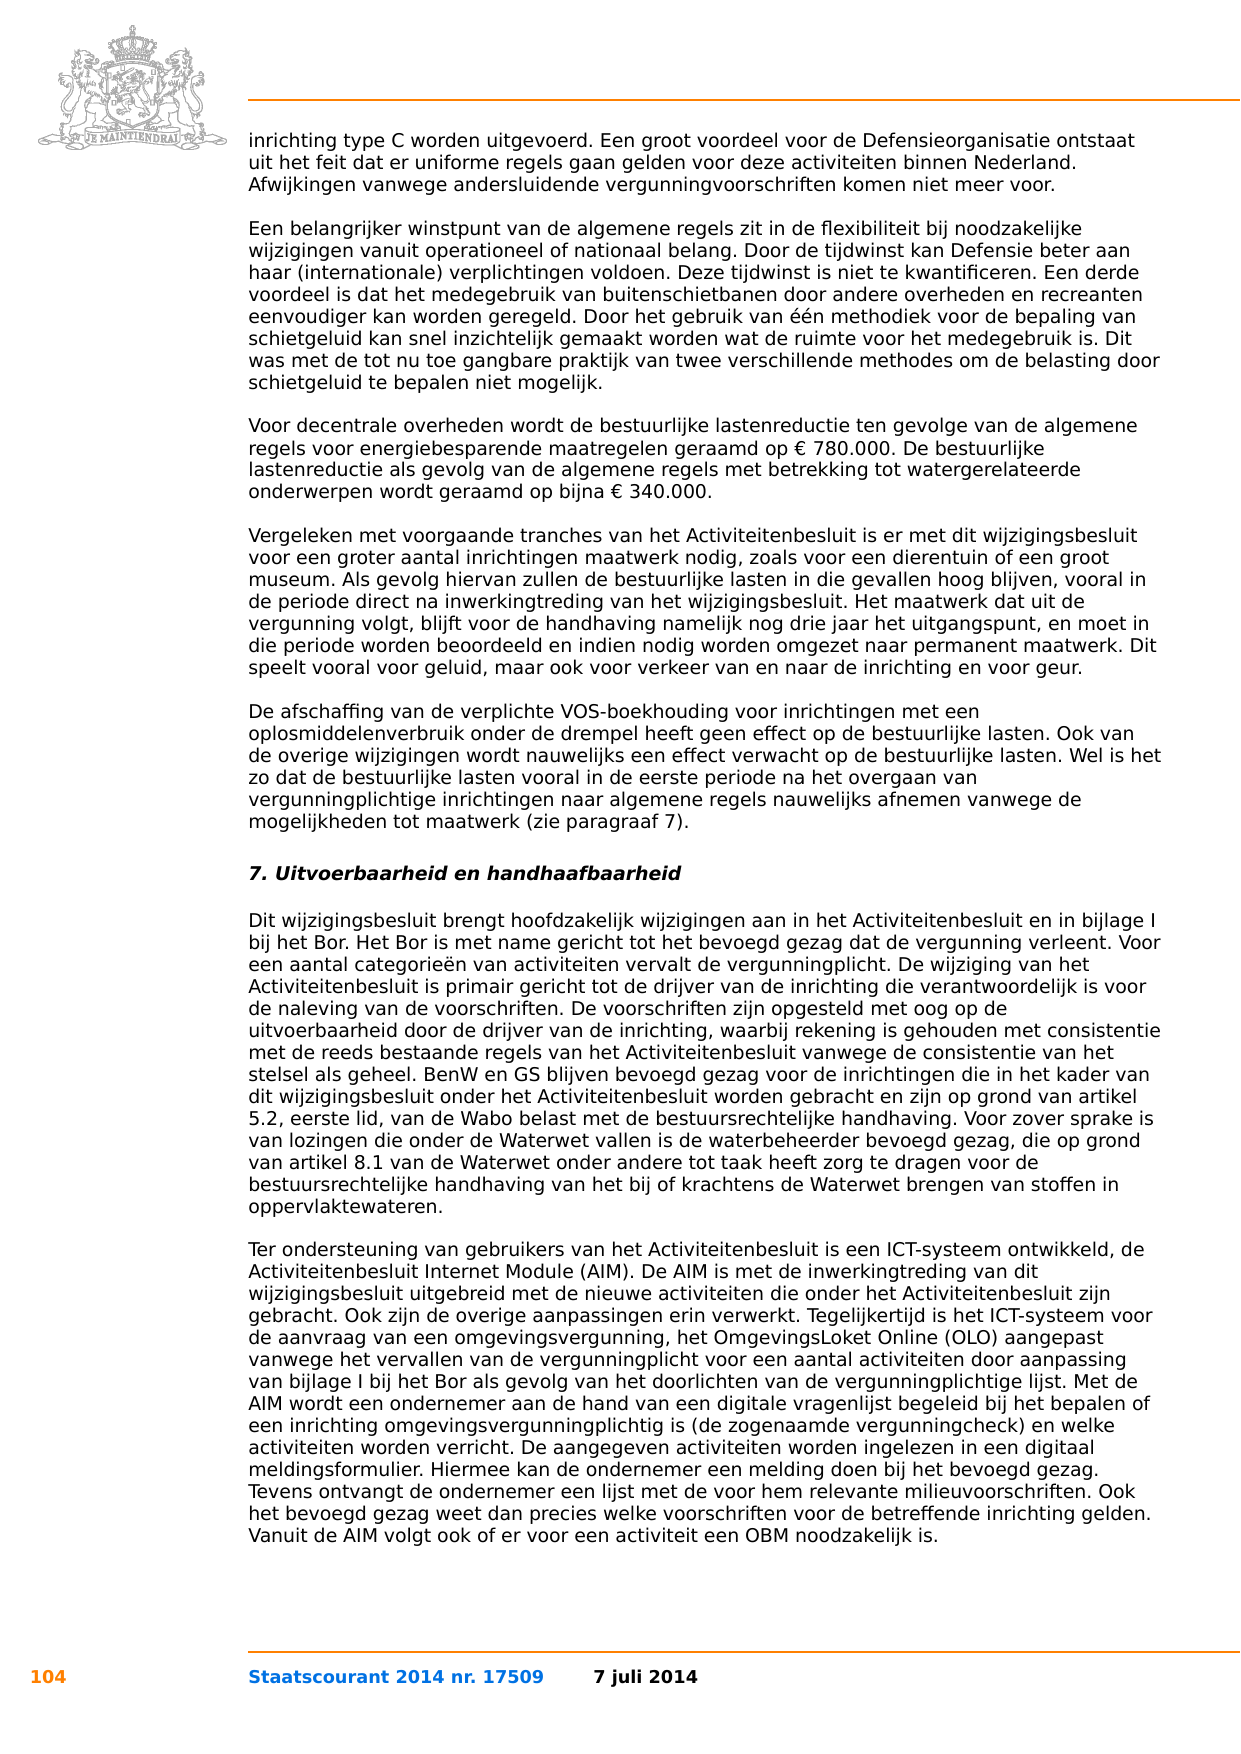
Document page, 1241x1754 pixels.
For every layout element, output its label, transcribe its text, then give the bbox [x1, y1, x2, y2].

text Een belangrijker winstpunt van de algemene regels zit in de flexibiliteit bij noodzakelijke wijzigingen vanuit operationeel of nationaal belang. Door de tijdwinst kan Defensie beter aan haar (internationale) verplichtingen voldoen. Deze tijdwinst is niet te kwantificeren. Een derde voordeel is dat het medegebruik van buitenschietbanen door andere overheden en recreanten eenvoudiger kan worden geregeld. Door het gebruik van één methodiek voor de bepaling van schietgeluid kan snel inzichtelijk gemaakt worden wat de ruimte voor het medegebruik is. Dit was met de tot nu toe gangbare praktijk van twee verschillende methodes om de belasting door schietgeluid te bepalen niet mogelijk. [248, 218, 1163, 393]
text Vergeleken met voorgaande tranches van het Activiteitenbesluit is er met dit wijzigingsbesluit voor een groter aantal inrichtingen maatwerk nodig, zoals voor een dierentuin of een groot museum. Als gevolg hiervan zullen de bestuurlijke lasten in die gevallen hoog blijven, vooral in de periode direct na inwerkingtreding van het wijzigingsbesluit. Het maatwerk dat uit de vergunning volgt, blijft voor de handhaving namelijk nog drie jaar het uitgangspunt, en moet in die periode worden beoordeeld en indien nodig worden omgezet naar permanent maatwerk. Dit speelt vooral voor geluid, maar ook voor verkeer van en naar de inrichting en voor geur. [248, 525, 1163, 679]
text Voor decentrale overheden wordt de bestuurlijke lastenreductie ten gevolge van de algemene regels voor energiebesparende maatregelen geraamd op € 780.000. De bestuurlijke lastenreductie als gevolg van de algemene regels met betrekking tot watergerelateerde onderwerpen wordt geraamd op bijna € 340.000. [248, 415, 1163, 503]
text Dit wijzigingsbesluit brengt hoofdzakelijk wijzigingen aan in het Activiteitenbesluit en in bijlage I bij het Bor. Het Bor is met name gericht tot het bevoegd gezag dat de vergunning verleent. Voor een aantal categorieën van activiteiten vervalt de vergunningplicht. De wijziging van het Activiteitenbesluit is primair gericht tot de drijver van de inrichting die verantwoordelijk is voor de naleving van de voorschriften. De voorschriften zijn opgesteld met oog op de uitvoerbaarheid door de drijver van de inrichting, waarbij rekening is gehouden met consistentie met de reeds bestaande regels van het Activiteitenbesluit vanwege de consistentie van het stelsel als geheel. BenW en GS blijven bevoegd gezag voor de inrichtingen die in het kader van dit wijzigingsbesluit onder het Activiteitenbesluit worden gebracht en zijn op grond van artikel 5.2, eerste lid, van de Wabo belast met de bestuursrechtelijke handhaving. Voor zover sprake is van lozingen die onder de Waterwet vallen is de waterbeheerder bevoegd gezag, die op grond van artikel 8.1 van de Waterwet onder andere tot taak heeft zorg te dragen voor de bestuursrechtelijke handhaving van het bij of krachtens de Waterwet brengen van stoffen in oppervlaktewateren. [248, 910, 1163, 1217]
text De afschaffing van de verplichte VOS-boekhouding voor inrichtingen met een oplosmiddelenverbruik onder de drempel heeft geen effect op de bestuurlijke lasten. Ook van de overige wijzigingen wordt nauwelijks een effect verwacht op de bestuurlijke lasten. Wel is het zo dat de bestuurlijke lasten vooral in de eerste periode na het overgaan van vergunningplichtige inrichtingen naar algemene regels nauwelijks afnemen vanwege de mogelijkheden tot maatwerk (zie paragraaf 7). [248, 701, 1163, 833]
text Ter ondersteuning van gebruikers van het Activiteitenbesluit is een ICT-systeem ontwikkeld, de Activiteitenbesluit Internet Module (AIM). De AIM is met de inwerkingtreding van dit wijzigingsbesluit uitgebreid met de nieuwe activiteiten die onder het Activiteitenbesluit zijn gebracht. Ook zijn de overige aanpassingen erin verwerkt. Tegelijkertijd is het ICT-systeem voor de aanvraag van een omgevingsvergunning, het OmgevingsLoket Online (OLO) aangepast vanwege het vervallen van de vergunningplicht voor een aantal activiteiten door aanpassing van bijlage I bij het Bor als gevolg van het doorlichten van de vergunningplichtige lijst. Met de AIM wordt een ondernemer aan de hand van een digitale vragenlijst begeleid bij het bepalen of een inrichting omgevingsvergunningplichtig is (de zogenaamde vergunningcheck) en welke activiteiten worden verricht. De aangegeven activiteiten worden ingelezen in een digitaal meldingsformulier. Hiermee kan de ondernemer een melding doen bij het bevoegd gezag. Tevens ontvangt de ondernemer een lijst met de voor hem relevante milieuvoorschriften. Ook het bevoegd gezag weet dan precies welke voorschriften voor de betreffende inrichting gelden. Vanuit de AIM volgt ook of er voor een activiteit een OBM noodzakelijk is. [248, 1239, 1163, 1547]
text inrichting type C worden uitgevoerd. Een groot voordeel voor de Defensieorganisatie ontstaat uit het feit dat er uniforme regels gaan gelden voor deze activiteiten binnen Nederland. Afwijkingen vanwege andersluidende vergunningvoorschriften komen niet meer voor. [248, 130, 1163, 196]
subtitle 7. Uitvoerbaarheid en handhaafbaarheid [248, 863, 1163, 885]
picture [38, 25, 227, 150]
